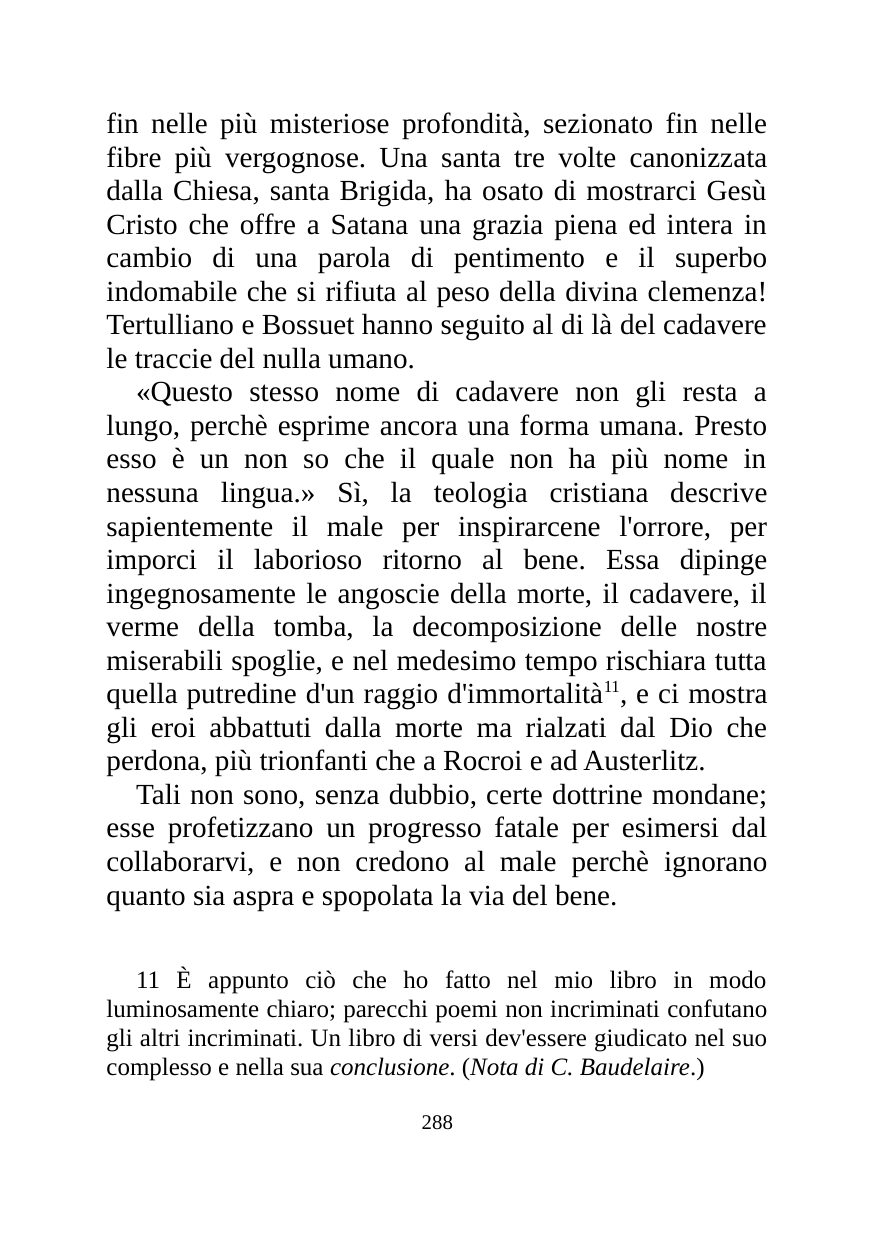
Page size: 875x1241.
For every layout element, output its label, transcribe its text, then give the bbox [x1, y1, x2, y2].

text È appunto ciò che ho fatto nel mio libro in modo luminosamente chiaro; parecchi poemi non incriminati confutano gli altri incriminati. Un libro di versi dev'essere giudicato nel suo complesso e nella sua conclusione. (Nota di C. Baudelaire.) [106, 965, 768, 1080]
text fin nelle più misteriose profondità, sezionato fin nelle fibre più vergognose. Una santa tre volte canonizzata dalla Chiesa, santa Brigida, ha osato di mostrarci Gesù Cristo che offre a Satana una grazia piena ed intera in cambio di una parola di pentimento e il superbo indomabile che si rifiuta al peso della divina clemenza! Tertulliano e Bossuet hanno seguito al di là del cadavere le traccie del nulla umano. [106, 106, 768, 374]
text «Questo stesso nome di cadavere non gli resta a lungo, perchè esprime ancora una forma umana. Presto esso è un non so che il quale non ha più nome in nessuna lingua.» Sì, la teologia cristiana descrive sapientemente il male per inspirarcene l'orrore, per imporci il laborioso ritorno al bene. Essa dipinge ingegnosamente le angoscie della morte, il cadavere, il verme della tomba, la decomposizione delle nostre miserabili spoglie, e nel medesimo tempo rischiara tutta quella putredine d'un raggio d'immortalità, e ci mostra gli eroi abbattuti dalla morte ma rialzati dal Dio che perdona, più trionfanti che a Rocroi e ad Austerlitz. [106, 374, 768, 777]
text Tali non sono, senza dubbio, certe dottrine mondane; esse profetizzano un progresso fatale per esimersi dal collaborarvi, e non credono al male perchè ignorano quanto sia aspra e spopolata la via del bene. [106, 777, 768, 911]
